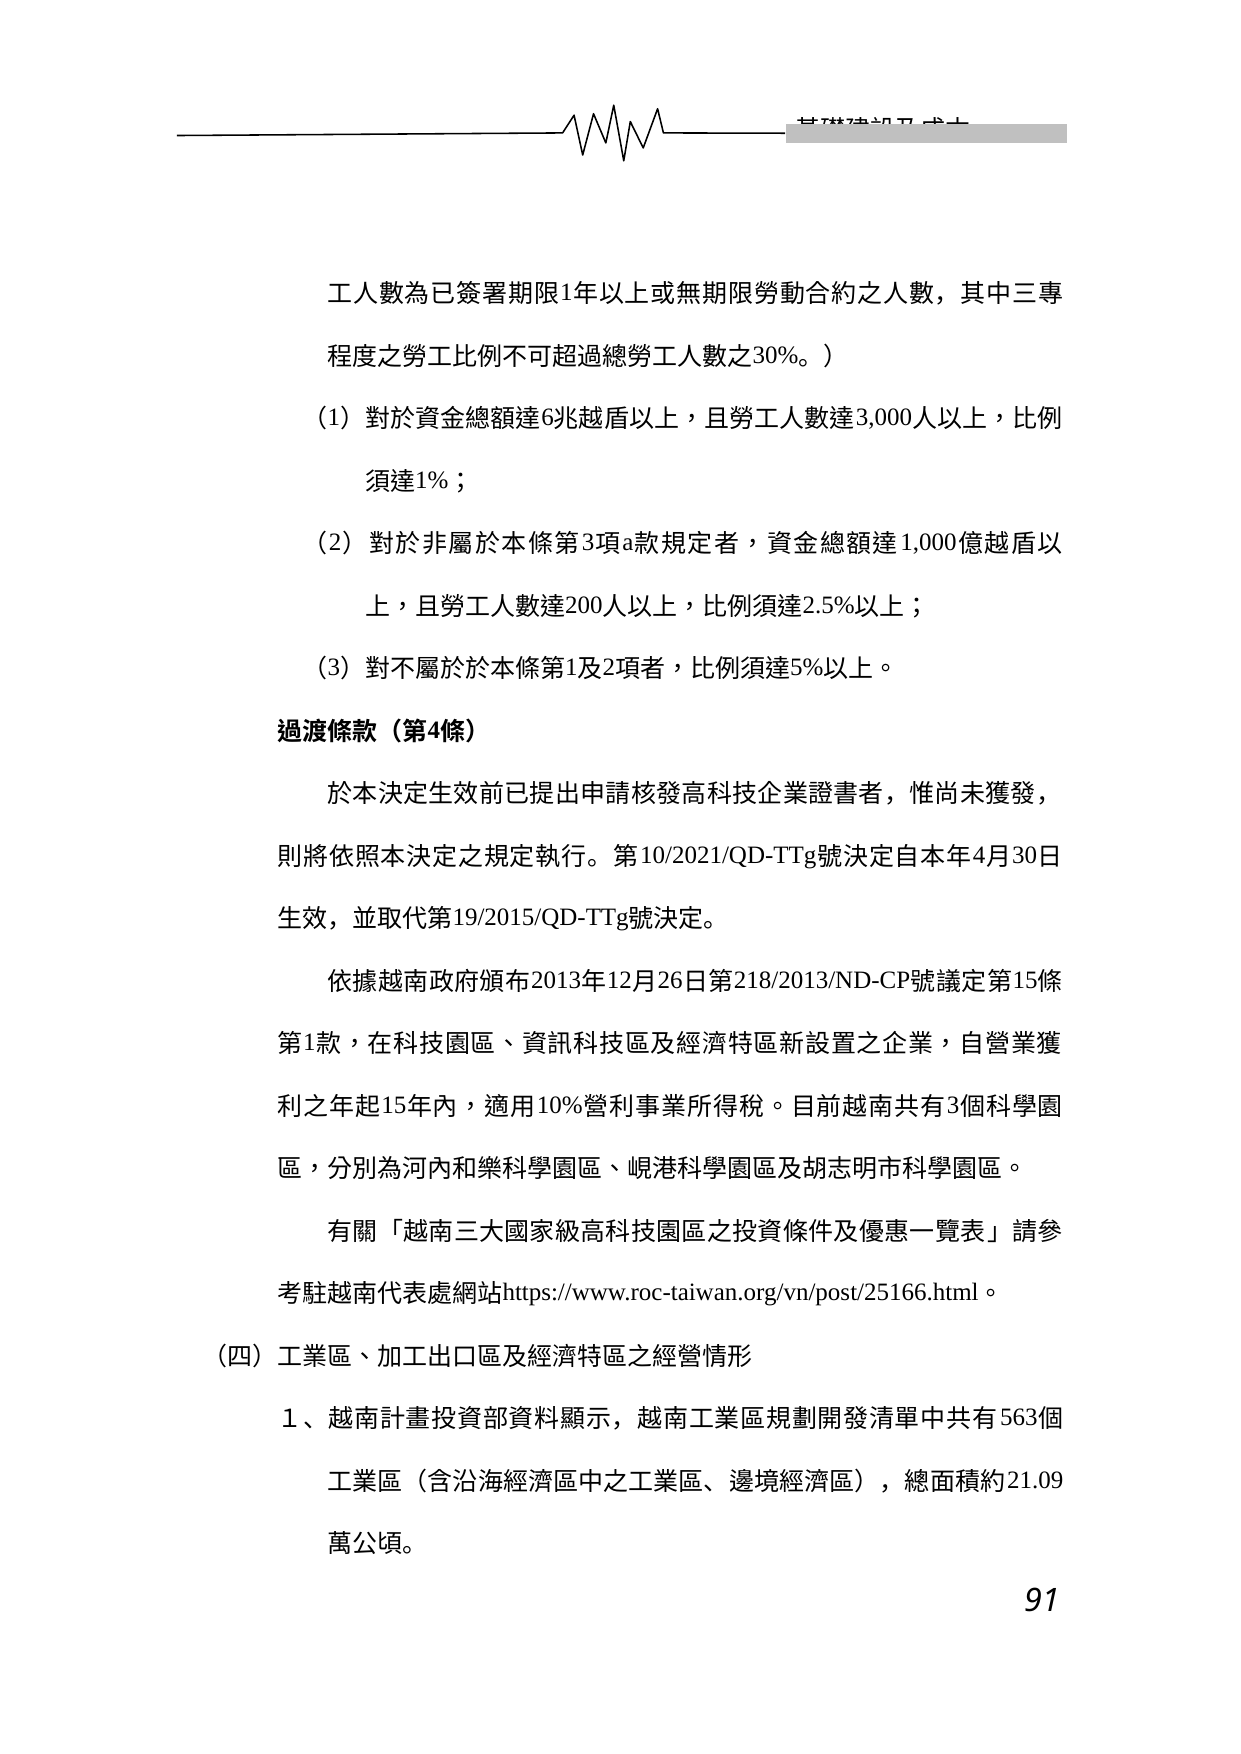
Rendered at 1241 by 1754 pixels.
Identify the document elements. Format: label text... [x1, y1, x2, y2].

text 過渡條款（第4條） [202, 688, 1063, 750]
text （2）對於非屬於本條第3項a款規定者，資金總額達1,000億越盾以上，且勞工人數達200人以上，比例須達2.5%以上； [302, 500, 1063, 625]
text １、越南計畫投資部資料顯示，越南工業區規劃開發清單中共有563個工業區（含沿海經濟區中之工業區、邊境經濟區），總面積約21.09萬公頃。 [277, 1375, 1063, 1563]
text 於本決定生效前已提出申請核發高科技企業證書者，惟尚未獲發，則將依照本決定之規定執行。第10/2021/QD-TTg號決定自本年4月30日生效，並取代第19/2015/QD-TTg號決定。 [277, 750, 1063, 938]
text 工人數為已簽署期限1年以上或無期限勞動合約之人數，其中三專程度之勞工比例不可超過總勞工人數之30%。） [277, 250, 1063, 375]
text （1）對於資金總額達6兆越盾以上，且勞工人數達3,000人以上，比例須達1%； [302, 375, 1063, 500]
text 有關「越南三大國家級高科技園區之投資條件及優惠一覽表」請參考駐越南代表處網站https://www.roc-taiwan.org/vn/post/25166.html。 [277, 1188, 1063, 1313]
text 依據越南政府頒布2013年12月26日第218/2013/ND-CP號議定第15條第1款，在科技園區、資訊科技區及經濟特區新設置之企業，自營業獲利之年起15年內，適用10%營利事業所得稅。目前越南共有3個科學園區，分別為河內和樂科學園區、峴港科學園區及胡志明市科學園區。 [277, 938, 1063, 1188]
text （3）對不屬於於本條第1及2項者，比例須達5%以上。 [302, 625, 1063, 688]
text （四）工業區、加工出口區及經濟特區之經營情形 [202, 1313, 1063, 1375]
